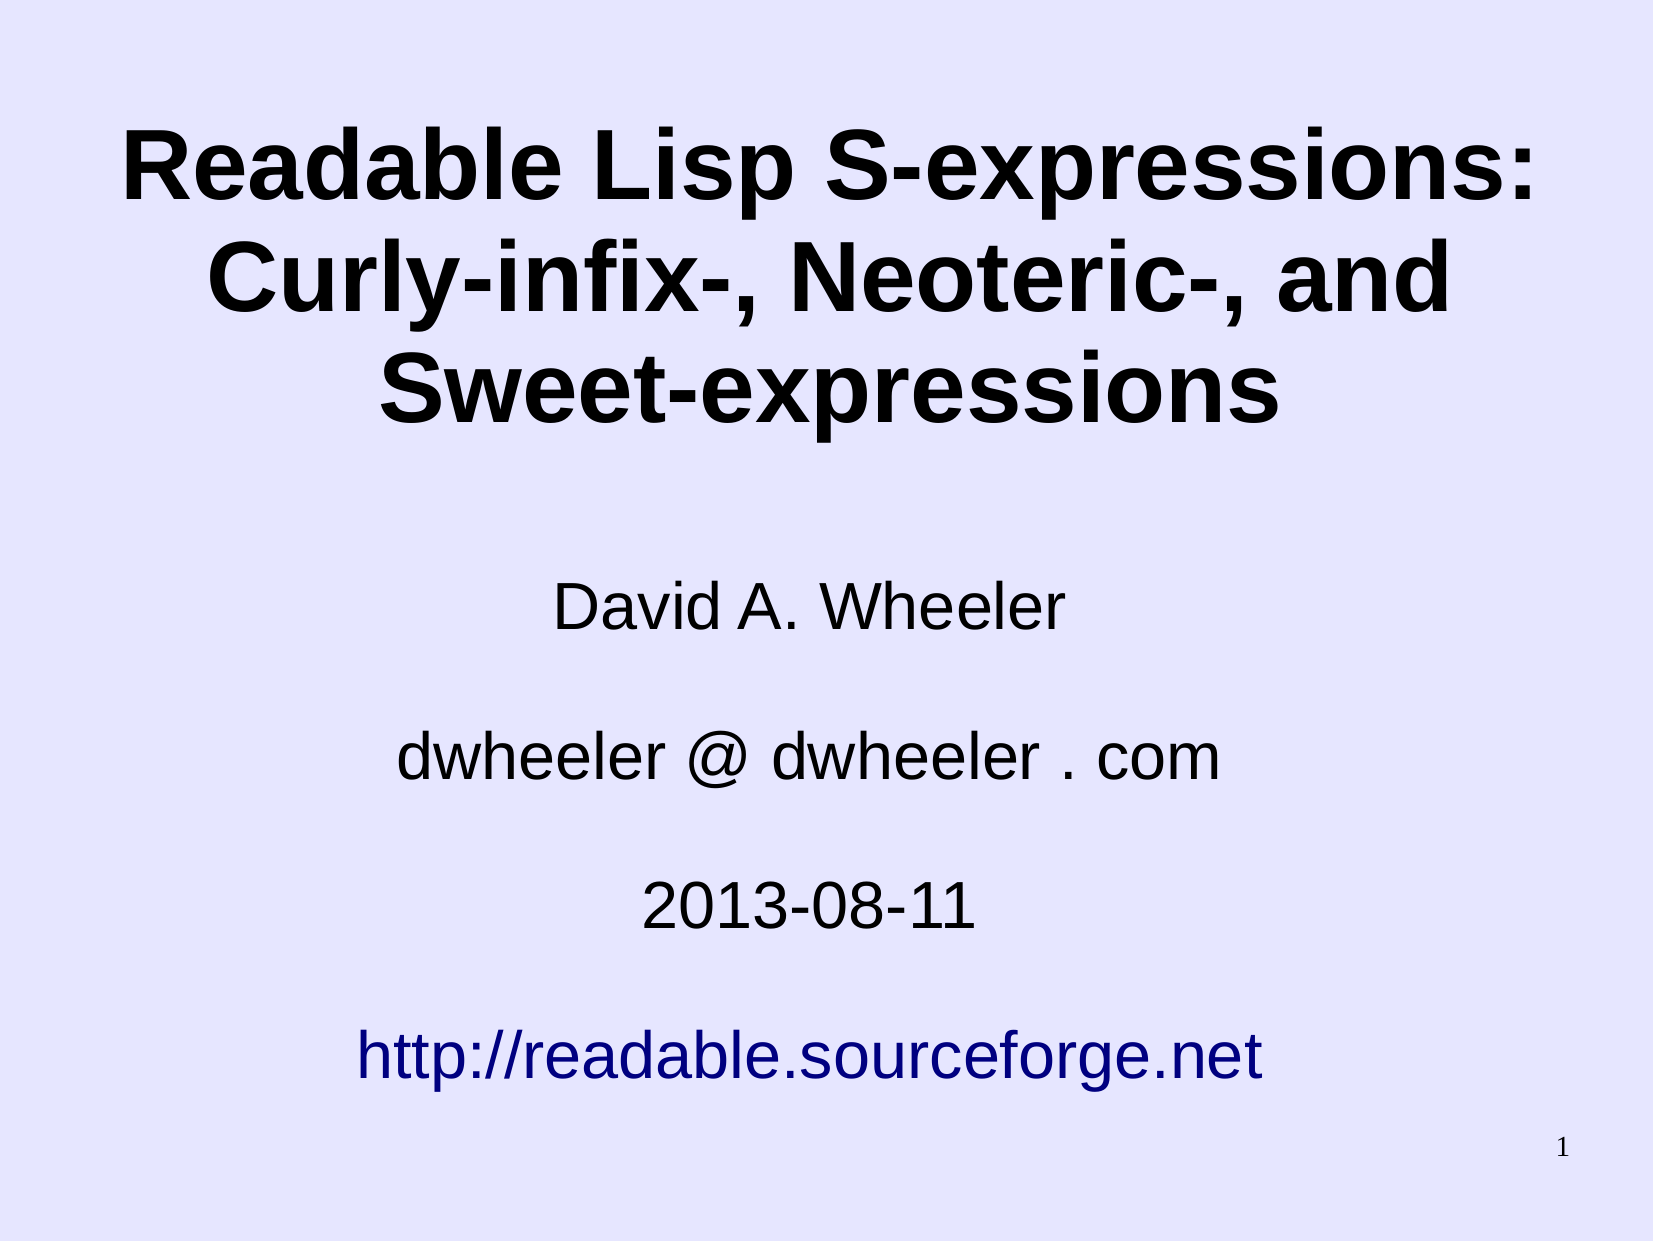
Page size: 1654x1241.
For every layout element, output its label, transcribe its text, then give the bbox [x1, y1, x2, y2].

subtitle David A. Wheeler dwheeler @ dwheeler . com 2013-08-11 http://readable.sourceforge.net [82, 396, 1538, 1116]
title Readable Lisp S-expressions: Curly-infix-, Neoteric-, and Sweet-expressions [86, 15, 1575, 538]
